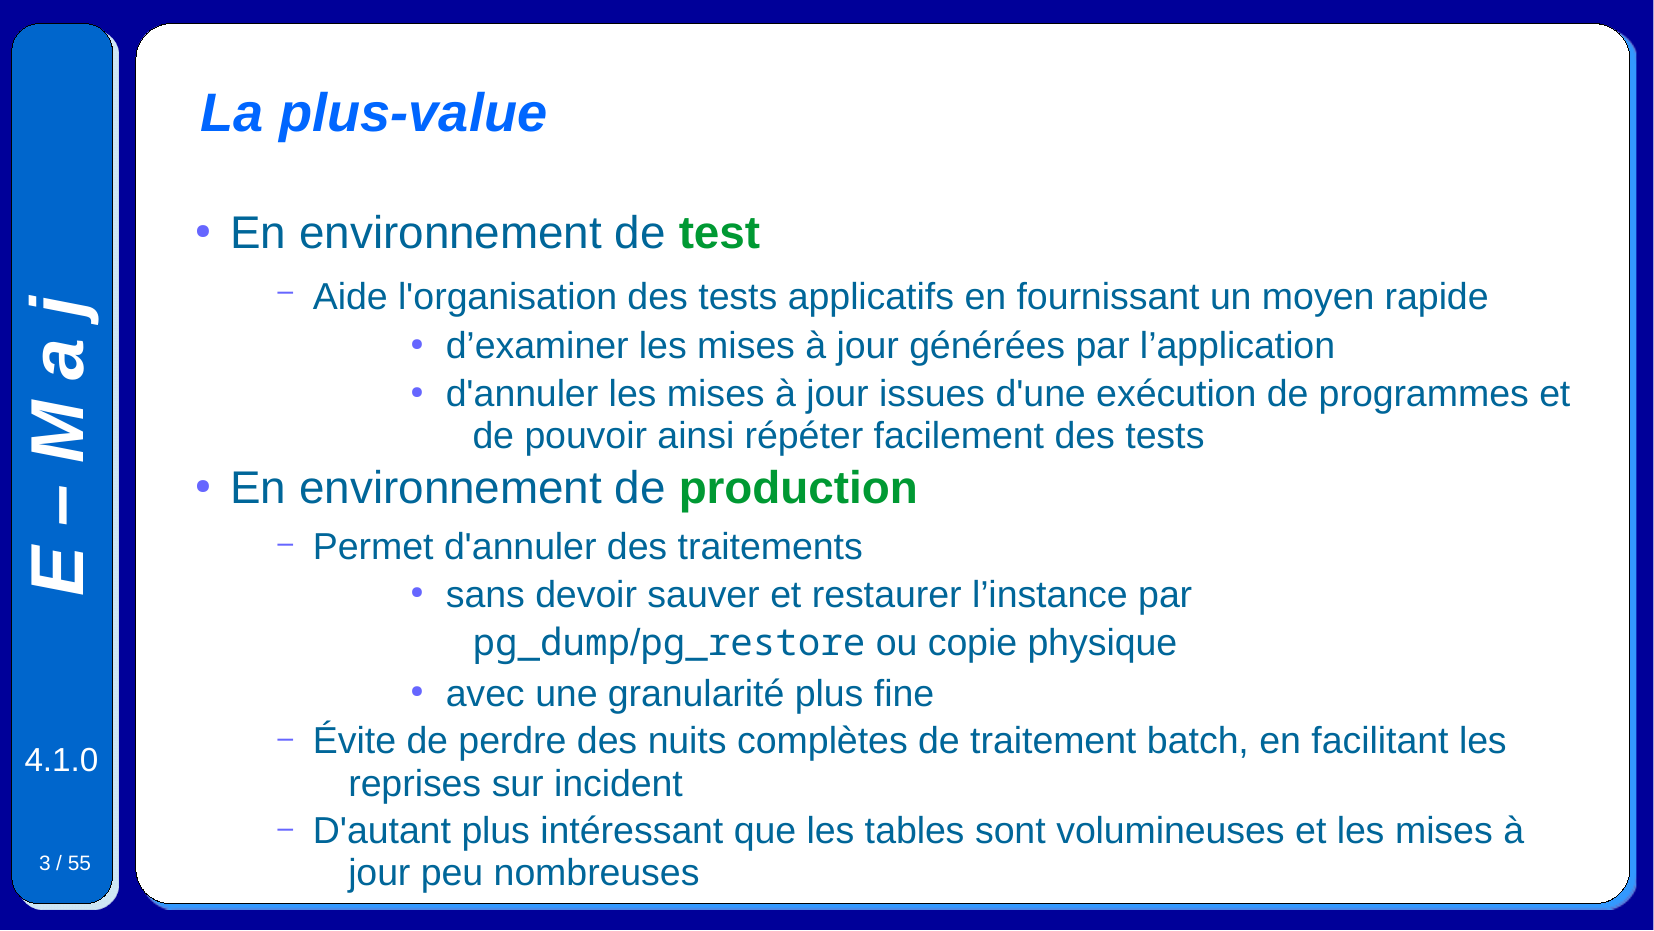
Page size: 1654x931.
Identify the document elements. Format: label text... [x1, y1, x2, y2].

list En environnement de test Aide l'organisation des tests applicatifs en fournissant un moyen rapide d’examiner les mises à jour générées par l’application d'annuler les mises à jour issues d'une exécution de programmes et de pouvoir ainsi répéter facilement des tests En environnement de production Permet d'annuler des traitements sans devoir sauver et restaurer l’instance par pg_dump/pg_restore ou copie physique avec une granularité plus fine Évite de perdre des nuits complètes de traitement batch, en facilitant les reprises sur incident D'autant plus intéressant que les tables sont volumineuses et les mises à jour peu nombreuses [177, 206, 1587, 889]
title La plus-value [200, 34, 1575, 191]
